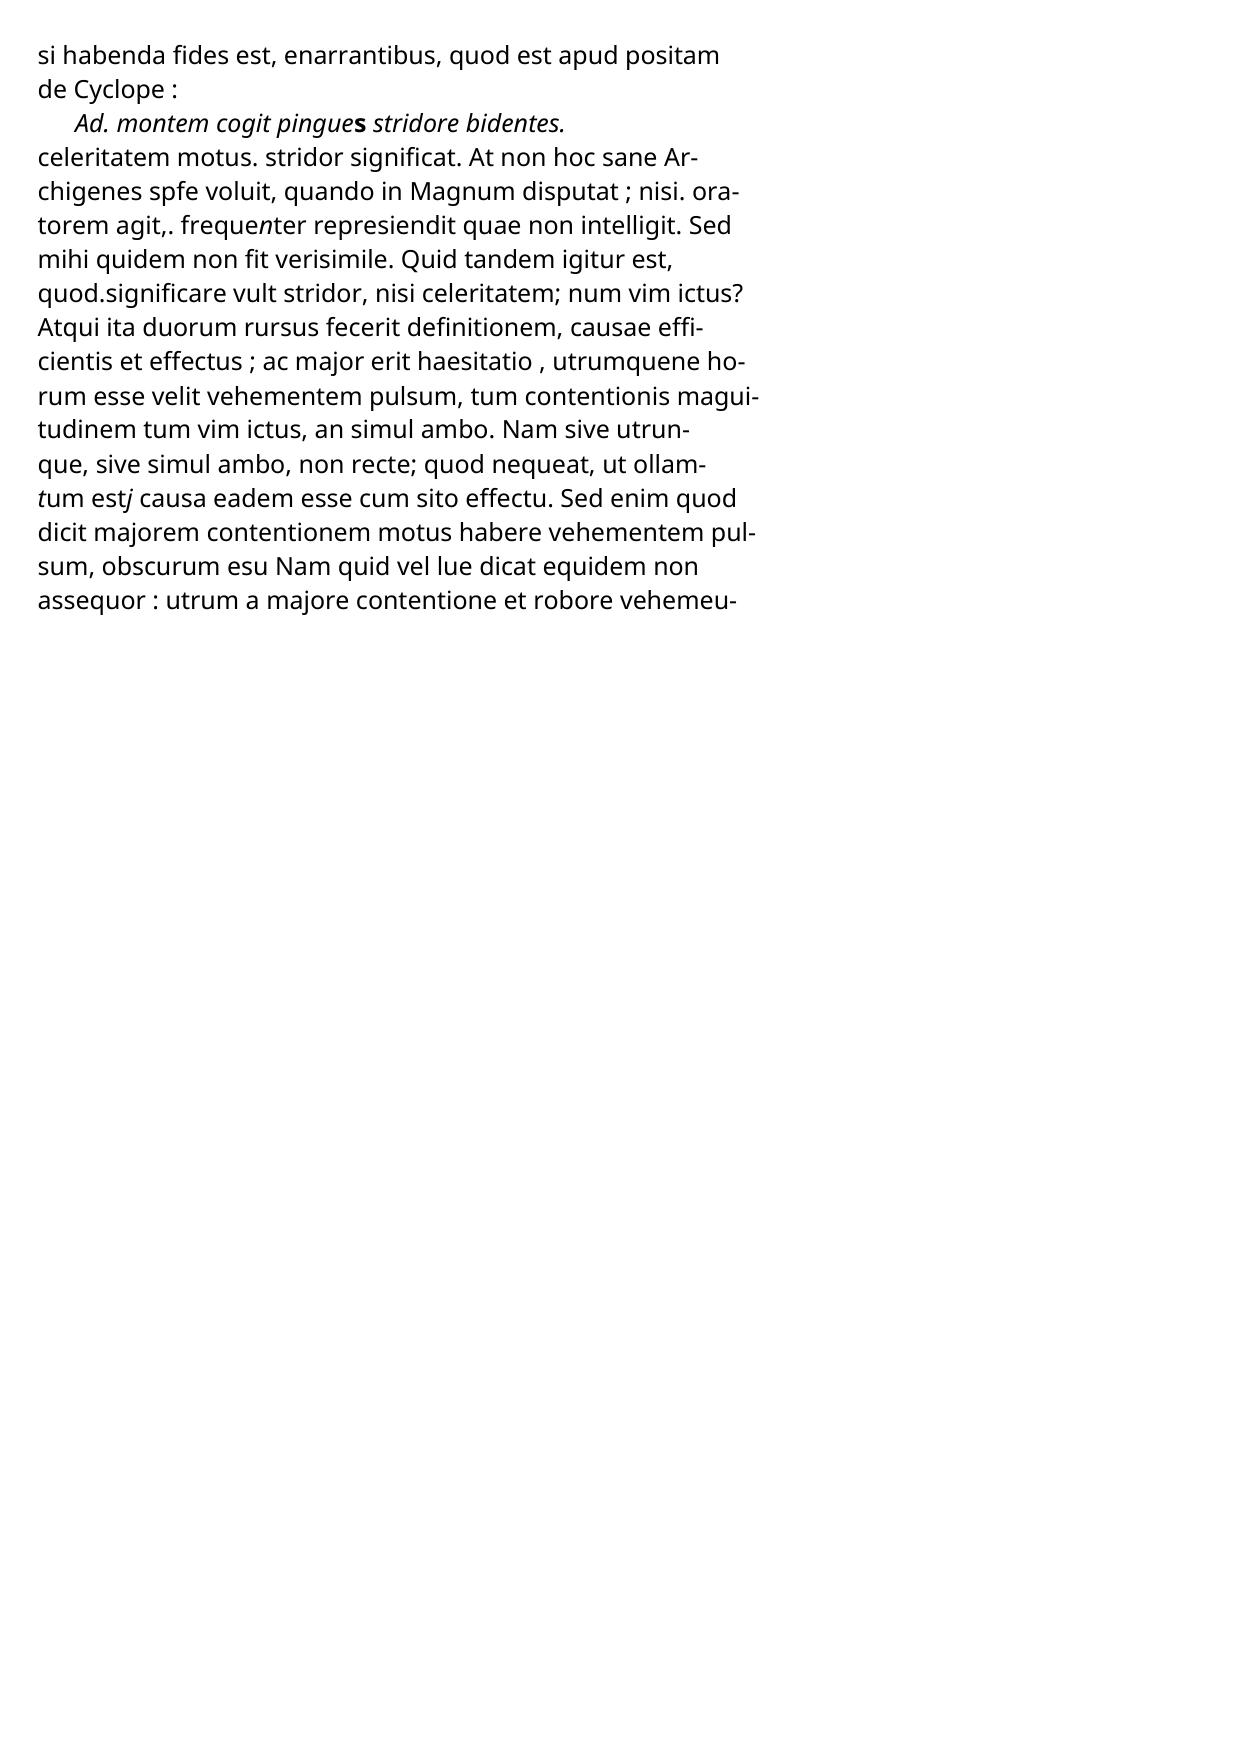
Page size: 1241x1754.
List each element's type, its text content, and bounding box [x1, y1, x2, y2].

text si habenda fides est, enarrantibus, quod est apud positam de Cyclope : [37, 37, 1203, 106]
text celeritatem motus. stridor significat. At non hoc sane Ar- chigenes spfe voluit, quando in Magnum disputat ; nisi. ora- torem agit,. frequenter represiendit quae non intelligit. Sed mihi quidem non fit verisimile. Quid tandem igitur est, quod.significare vult stridor, nisi celeritatem; num vim ictus? Atqui ita duorum rursus fecerit definitionem, causae effi- cientis et effectus ; ac major erit haesitatio , utrumquene ho- rum esse velit vehementem pulsum, tum contentionis magui- tudinem tum vim ictus, an simul ambo. Nam sive utrun- que, sive simul ambo, non recte; quod nequeat, ut ollam- tum estj causa eadem esse cum sito effectu. Sed enim quod dicit majorem contentionem motus habere vehementem pul- sum, obscurum esu Nam quid vel lue dicat equidem non assequor : utrum a majore contentione et robore vehemeu- [37, 140, 1203, 617]
text Ad. montem cogit pingues stridore bidentes. [37, 106, 1203, 140]
